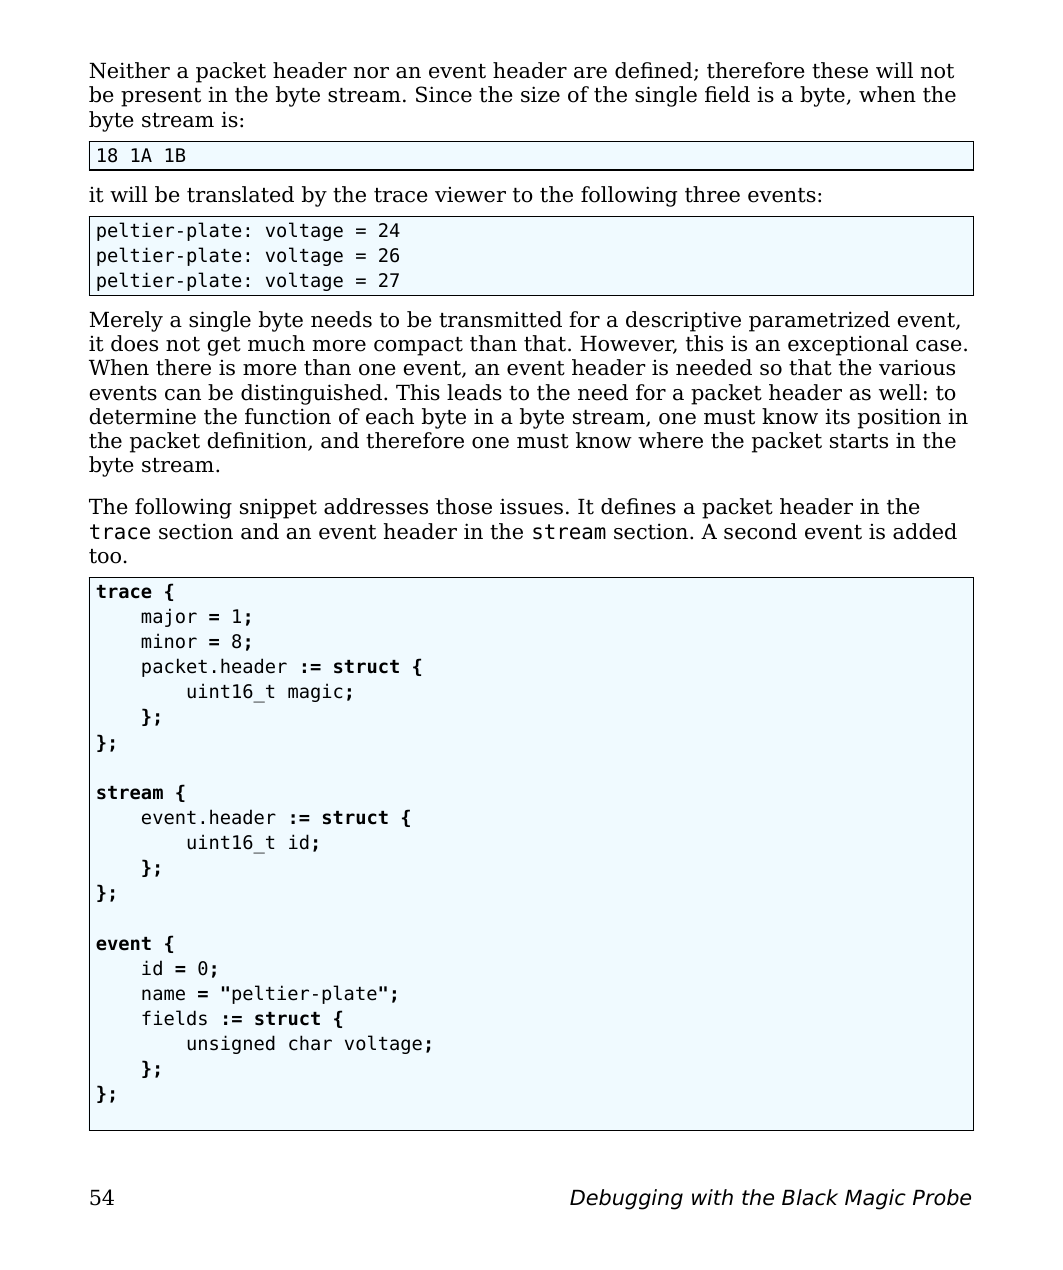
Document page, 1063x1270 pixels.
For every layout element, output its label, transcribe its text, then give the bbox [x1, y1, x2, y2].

text stream { [90, 778, 973, 803]
text 18 1A 1B [90, 142, 973, 169]
text }; [90, 1079, 973, 1101]
text name = "peltier-plate"; [90, 979, 973, 1004]
text id = 0; [90, 954, 973, 979]
text unsigned char voltage; [90, 1029, 973, 1054]
text }; [90, 1054, 973, 1079]
text event { [90, 928, 973, 954]
text The following snippet addresses those issues. It defines a packet header in the trace section and an event header in the stream section. A second event is added too. [88, 495, 974, 568]
text uint16_t magic; [90, 677, 973, 703]
text fields := struct { [90, 1004, 973, 1029]
text uint16_t id; [90, 828, 973, 853]
text major = 1; [90, 602, 973, 627]
text event.header := struct { [90, 803, 973, 828]
text peltier-plate: voltage = 24 [90, 217, 973, 241]
text it will be translated by the trace viewer to the following three events: [88, 183, 974, 207]
text }; [90, 703, 973, 728]
text minor = 8; [90, 627, 973, 652]
text peltier-plate: voltage = 27 [90, 266, 973, 295]
text }; [90, 853, 973, 878]
text Merely a single byte needs to be transmitted for a descriptive parametrized event, it does not get much more compact than that. However, this is an exceptional case. When there is more than one event, an event header is needed so that the various events can be distinguished. This leads to the need for a packet header as well: to determine the function of each byte in a byte stream, one must know its position in the packet definition, and therefore one must know where the packet starts in the byte stream. [88, 308, 974, 478]
text Neither a packet header nor an event header are defined; therefore these will not be present in the byte stream. Since the size of the single field is a byte, when the byte stream is: [88, 59, 974, 132]
text }; [90, 878, 973, 903]
text packet.header := struct { [90, 652, 973, 677]
text trace { [90, 578, 973, 602]
text }; [90, 728, 973, 753]
text peltier-plate: voltage = 26 [90, 241, 973, 266]
